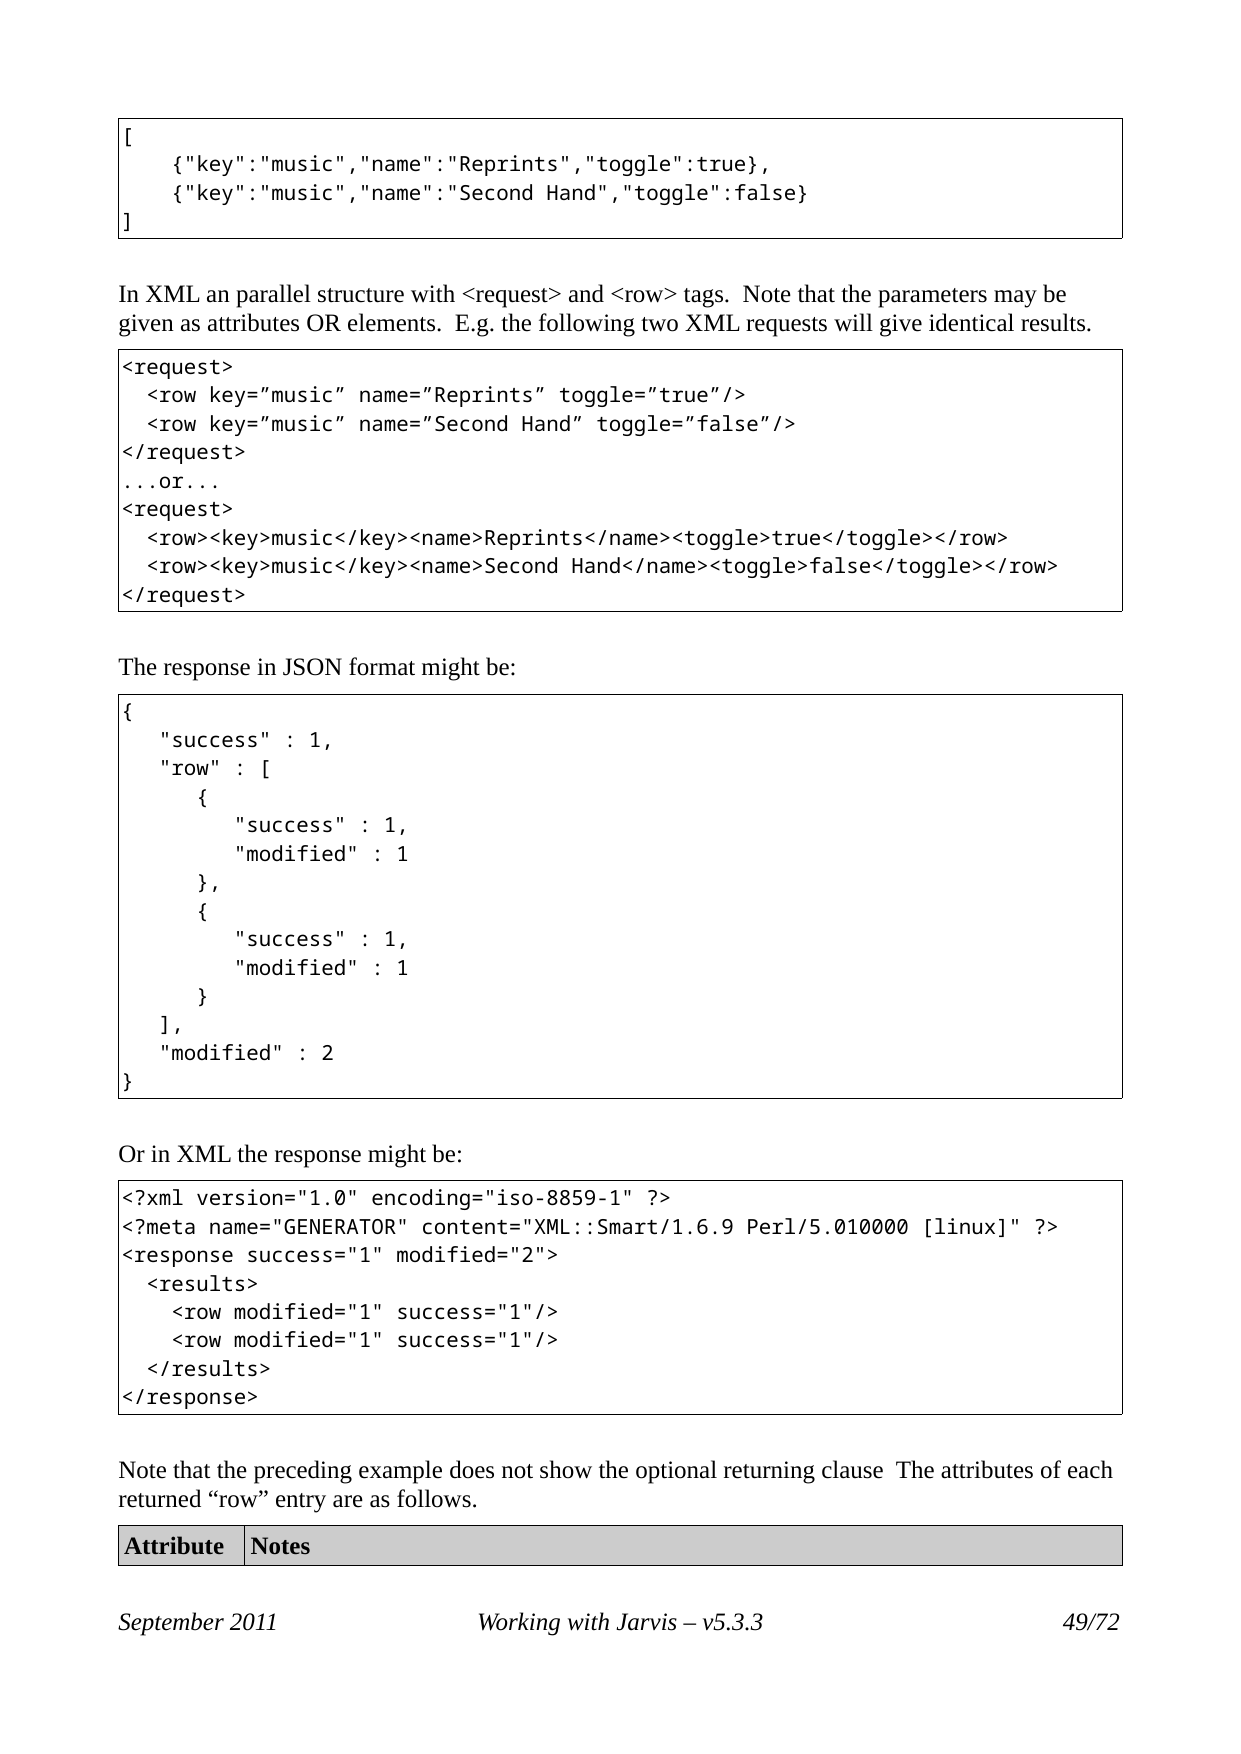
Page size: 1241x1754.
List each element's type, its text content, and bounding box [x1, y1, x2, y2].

text ], [119, 1006, 1122, 1035]
text <results> [119, 1266, 1122, 1294]
text {"key":"music","name":"Reprints","toggle":true}, [119, 147, 1122, 175]
text ...or... [119, 463, 1122, 491]
text </request> [119, 434, 1122, 463]
text <row modified="1" success="1"/> [119, 1294, 1122, 1322]
text "modified" : 2 [119, 1035, 1122, 1063]
text }, [119, 864, 1122, 893]
text "success" : 1, [119, 722, 1122, 751]
text "success" : 1, [119, 807, 1122, 836]
text <row modified="1" success="1"/> [119, 1322, 1122, 1351]
text { [119, 695, 1122, 722]
text "success" : 1, [119, 921, 1122, 949]
table_header Attribute [119, 1526, 244, 1565]
text <row key=”music” name=”Reprints” toggle=”true”/> [119, 378, 1122, 406]
text </response> [119, 1379, 1122, 1414]
text Or in XML the response might be: [118, 1139, 1122, 1168]
text In XML an parallel structure with <request> and <row> tags. Note that the parameters may be given as attributes OR elements. E.g. the following two XML requests will give identical results. [118, 279, 1122, 337]
text <request> [119, 350, 1122, 378]
text </request> [119, 577, 1122, 611]
text <row key=”music” name=”Second Hand” toggle=”false”/> [119, 406, 1122, 434]
text "modified" : 1 [119, 949, 1122, 978]
text <response success="1" modified="2"> [119, 1237, 1122, 1266]
text </results> [119, 1351, 1122, 1379]
text The response in JSON format might be: [118, 652, 1122, 681]
text "modified" : 1 [119, 836, 1122, 864]
text {"key":"music","name":"Second Hand","toggle":false} [119, 175, 1122, 203]
text <request> [119, 491, 1122, 520]
text <?meta name="GENERATOR" content="XML::Smart/1.6.9 Perl/5.010000 [linux]" ?> [119, 1209, 1122, 1237]
text <?xml version="1.0" encoding="iso-8859-1" ?> [119, 1181, 1122, 1209]
text Note that the preceding example does not show the optional returning clause The attributes of each returned “row” entry are as follows. [118, 1455, 1122, 1513]
text { [119, 893, 1122, 921]
text "row" : [ [119, 751, 1122, 779]
table_header Notes [245, 1526, 1122, 1565]
text } [119, 978, 1122, 1006]
text { [119, 779, 1122, 807]
text ] [119, 203, 1122, 238]
text <row><key>music</key><name>Second Hand</name><toggle>false</toggle></row> [119, 548, 1122, 577]
text <row><key>music</key><name>Reprints</name><toggle>true</toggle></row> [119, 520, 1122, 548]
text } [119, 1063, 1122, 1098]
text [ [119, 119, 1122, 147]
